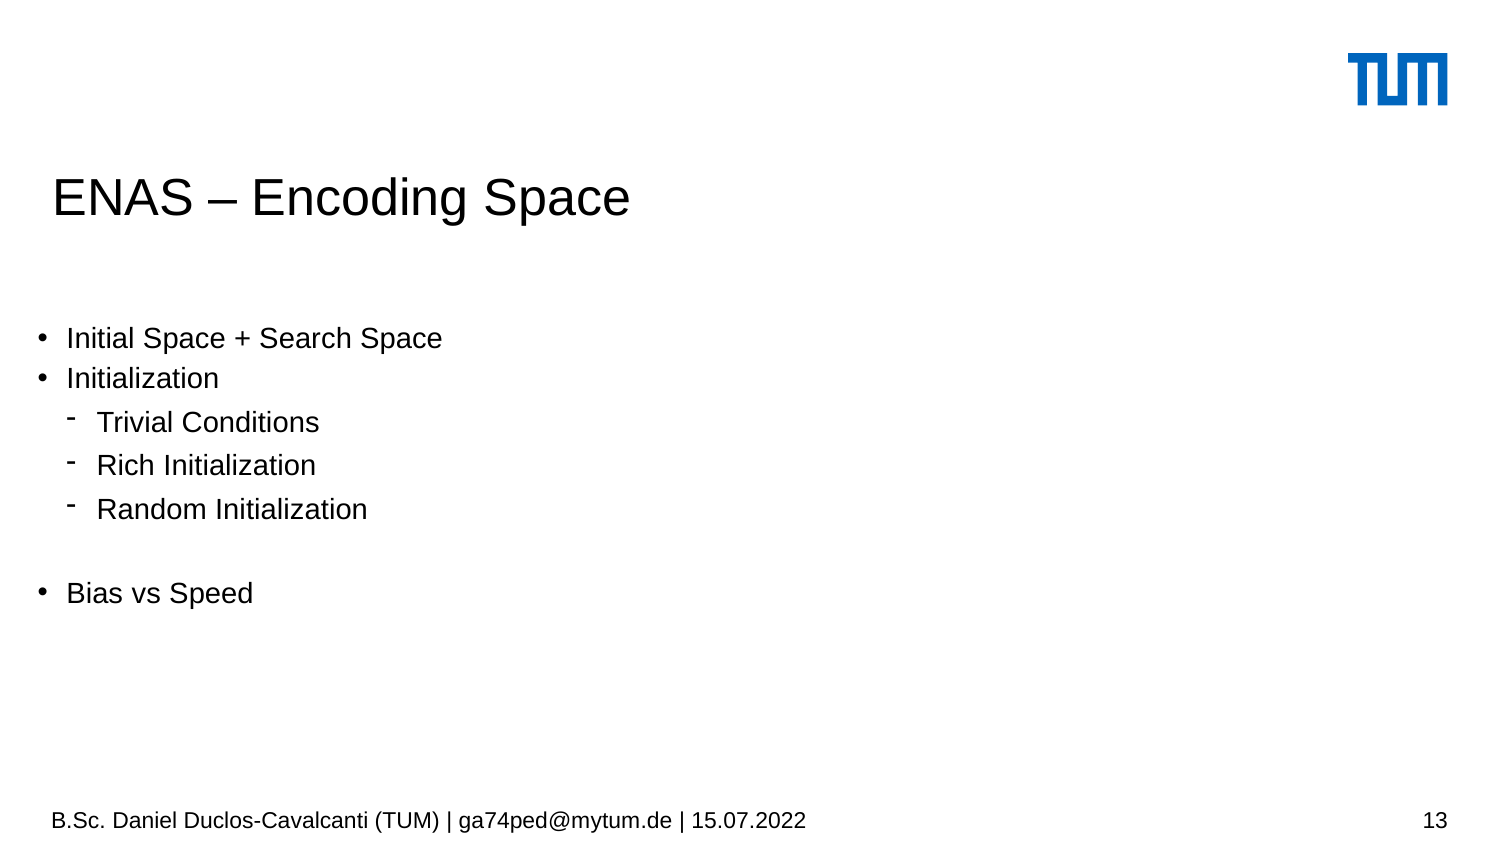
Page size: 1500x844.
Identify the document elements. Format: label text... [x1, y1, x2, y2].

slide_number [1112, 796, 1448, 842]
list Initial Space + Search Space Initialization Trivial Conditions Rich Initialization Random Initialization Bias vs Speed [37, 279, 1434, 788]
title ENAS – Encoding Space [52, 159, 1449, 227]
footer B.Sc. Daniel Duclos-Cavalcanti (TUM) | ga74ped@mytum.de | 15.07.2022 [51, 796, 1112, 842]
